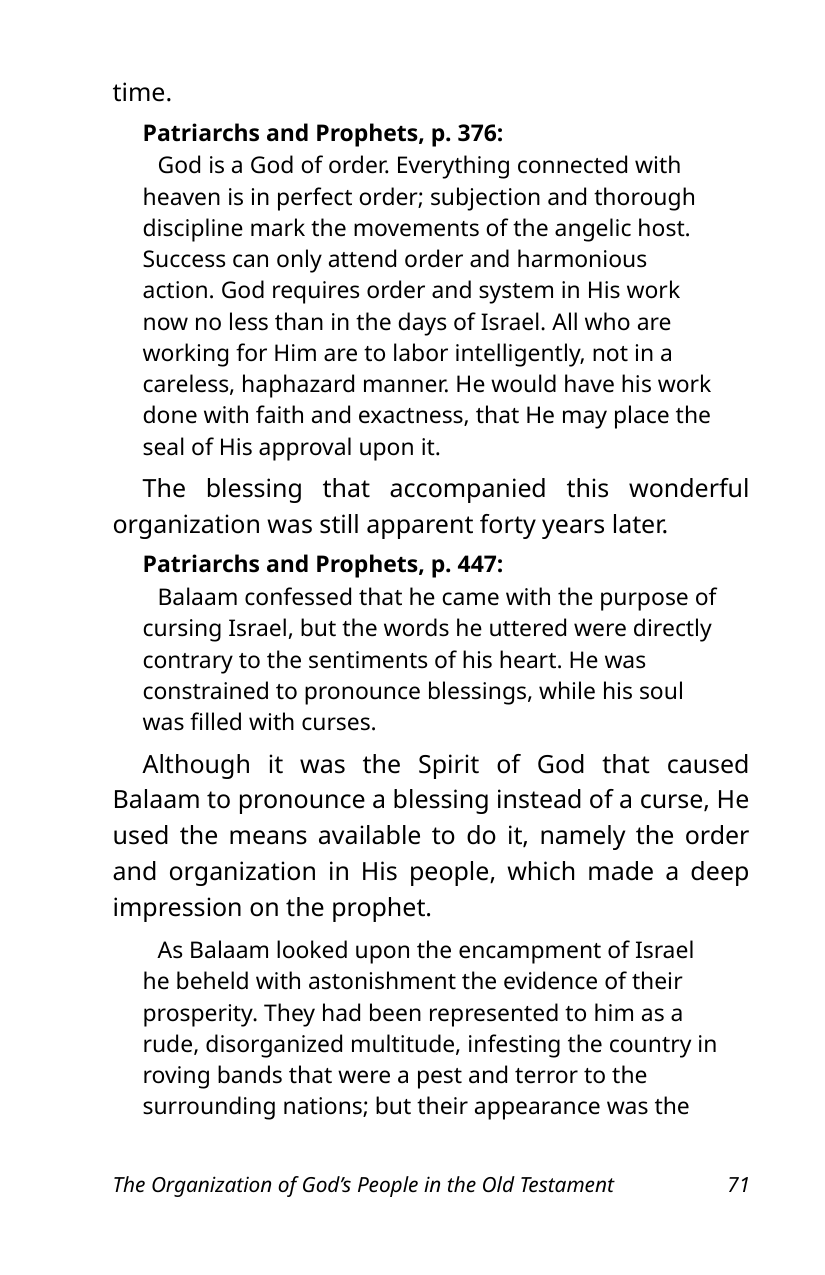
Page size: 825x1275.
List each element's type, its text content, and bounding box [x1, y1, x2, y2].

text God is a God of order. Everything connected with heaven is in perfect order; subjection and thorough discipline mark the movements of the angelic host. Success can only attend order and harmonious action. God requires order and system in His work now no less than in the days of Israel. All who are working for Him are to labor intelligently, not in a careless, haphazard manner. He would have his work done with faith and exactness, that He may place the seal of His approval upon it. [142, 149, 720, 462]
text Balaam confessed that he came with the purpose of cursing Israel, but the words he uttered were directly contrary to the sentiments of his heart. He was constrained to pronounce blessings, while his soul was filled with curses. [142, 581, 720, 737]
text Although it was the Spirit of God that caused Balaam to pronounce a blessing instead of a curse, He used the means available to do it, namely the order and organization in His people, which made a deep impression on the prophet. [112, 746, 750, 923]
text The blessing that accompanied this wonderful organization was still apparent forty years later. [112, 471, 750, 541]
text As Balaam looked upon the encampment of Israel he beheld with astonishment the evidence of their prosperity. They had been represented to him as a rude, disorganized multitude, infesting the country in roving bands that were a pest and terror to the surrounding nations; but their appearance was the [142, 934, 720, 1121]
text Patriarchs and Prophets, p. 376: [142, 117, 750, 148]
text Patriarchs and Prophets, p. 447: [142, 548, 750, 580]
text time. [112, 75, 750, 109]
